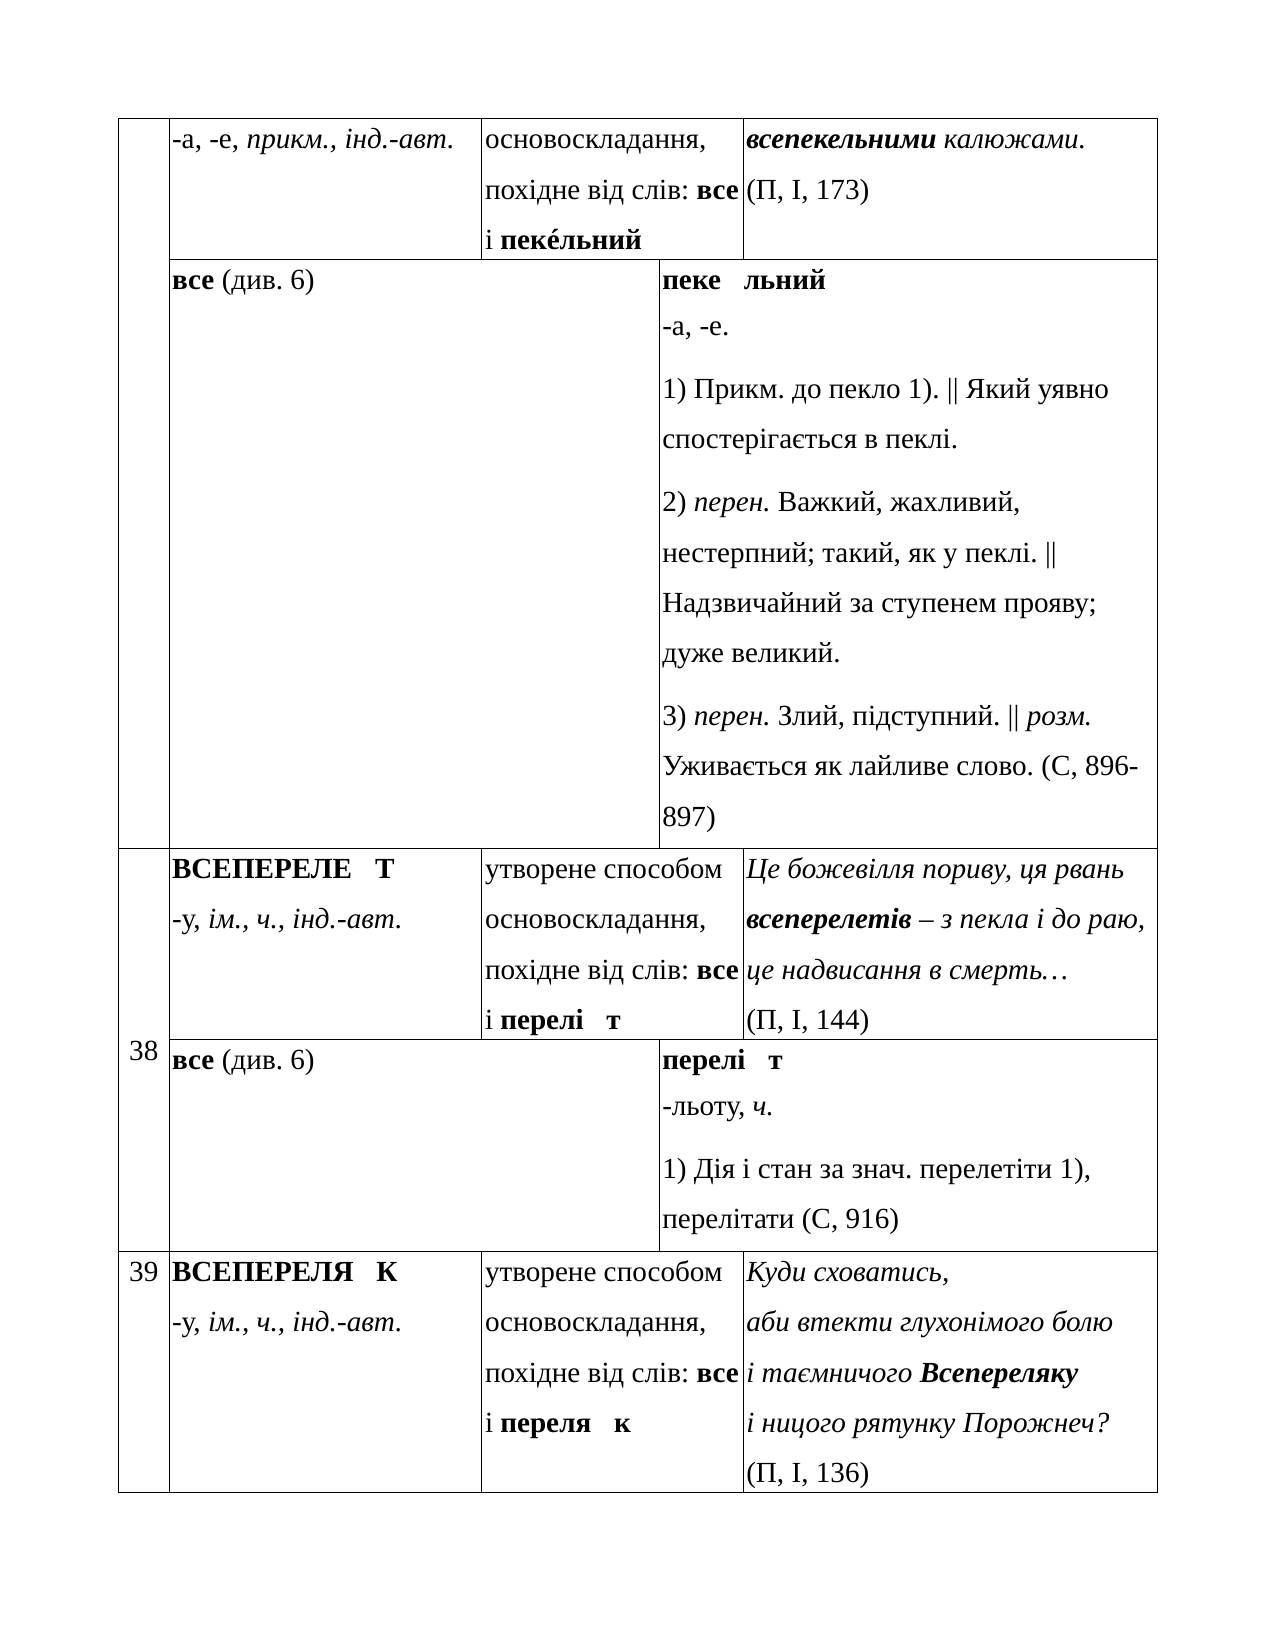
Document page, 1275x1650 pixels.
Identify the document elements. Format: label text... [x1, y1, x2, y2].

table_cell 39 [119, 1252, 169, 1492]
table_cell ВсеперелЕт -у, ім., ч., інд.-авт. [170, 849, 481, 1039]
table_cell переліт -льоту, ч. 1) Дія і стан за знач. перелетіти 1), перелітати (С, 916) [660, 1040, 1157, 1251]
table_cell утворене способом основоскладання, похідне від слів: все і переліт [482, 849, 743, 1039]
table_cell [119, 119, 169, 848]
table_cell пекельний -а, -е. 1) Прикм. до пекло 1). || Який уявно спостерігається в пеклі. 2) перен. Важкий, жахливий, нестерпний; такий, як у пеклі. || Надзвичайний за ступенем прояву; дуже великий. 3) перен. Злий, підступний. || розм. Уживається як лайливе слово. (С, 896-897) [660, 260, 1157, 848]
table_cell все (див. 6) [170, 1040, 659, 1251]
table_cell утворене способом основоскладання, похідне від слів: все і переляк [482, 1252, 743, 1492]
table_cell всепекельними калюжами. (П, І, 173) [744, 119, 1157, 259]
table_cell 38 [119, 849, 169, 1251]
table_cell основоскладання, похідне від слів: все і пекéльний [482, 119, 743, 259]
table_cell Це божевілля пориву, ця рвань всеперелетів – з пекла і до раю, це надвисання в смерть… (П, І, 144) [744, 849, 1157, 1039]
table_cell все (див. 6) [170, 260, 659, 848]
table_cell -а, -е, прикм., інд.-авт. [170, 119, 481, 259]
table_cell Куди сховатись, аби втекти глухонімого болю і таємничого Всепереляку і ницого рятунку Порожнеч? (П, І, 136) [744, 1252, 1157, 1492]
table_cell Всепереляк -у, ім., ч., інд.-авт. [170, 1252, 481, 1492]
